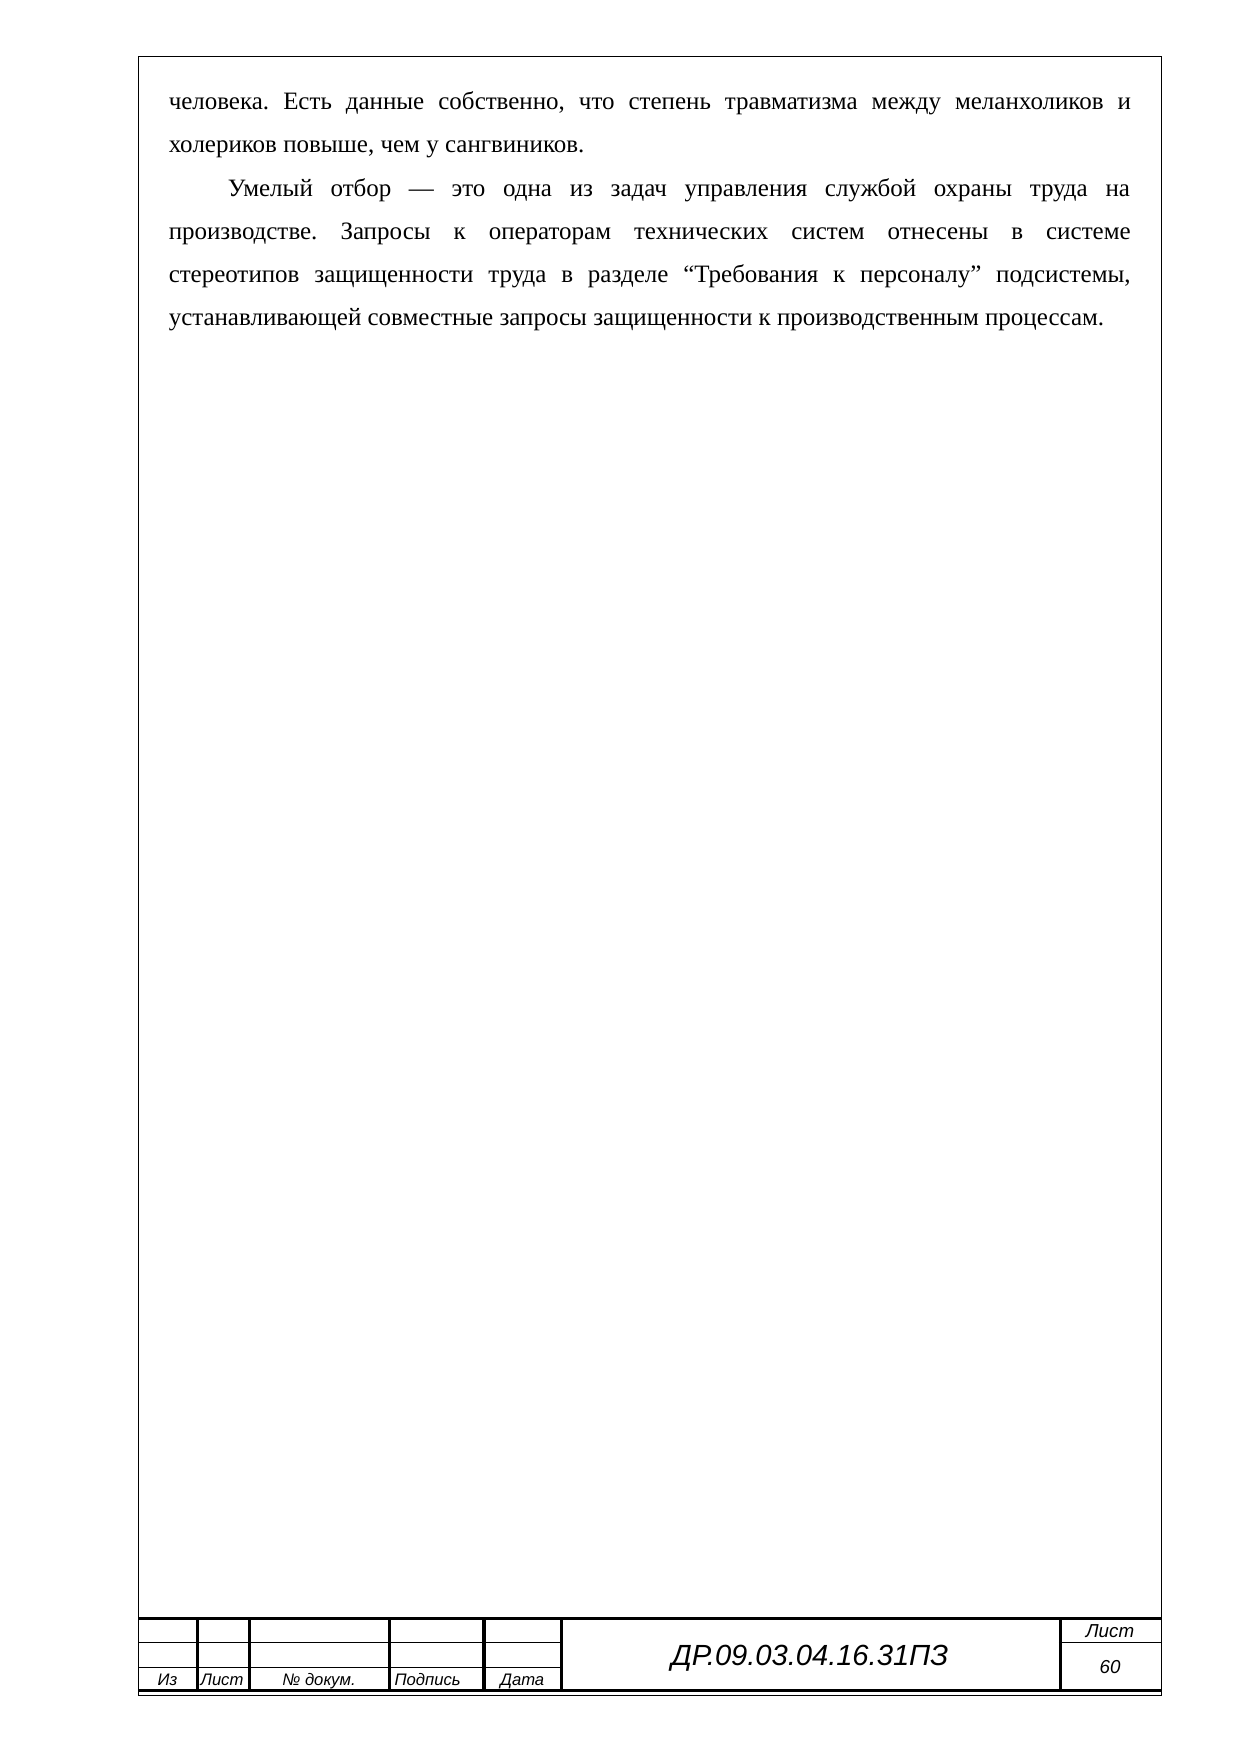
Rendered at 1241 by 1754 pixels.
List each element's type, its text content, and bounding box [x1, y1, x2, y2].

text Умелый отбор — это одна из задач управления службой охраны труда на производстве. Запросы к операторам технических систем отнесены в системе стереотипов защищенности труда в разделе “Требования к персоналу” подсистемы, устанавливающей совместные запросы защищенности к производственным процессам. [168, 173, 1132, 331]
text человека. Есть данные собственно, что степень травматизма между меланхоликов и холериков повыше, чем у сангвиников. [168, 86, 1132, 158]
